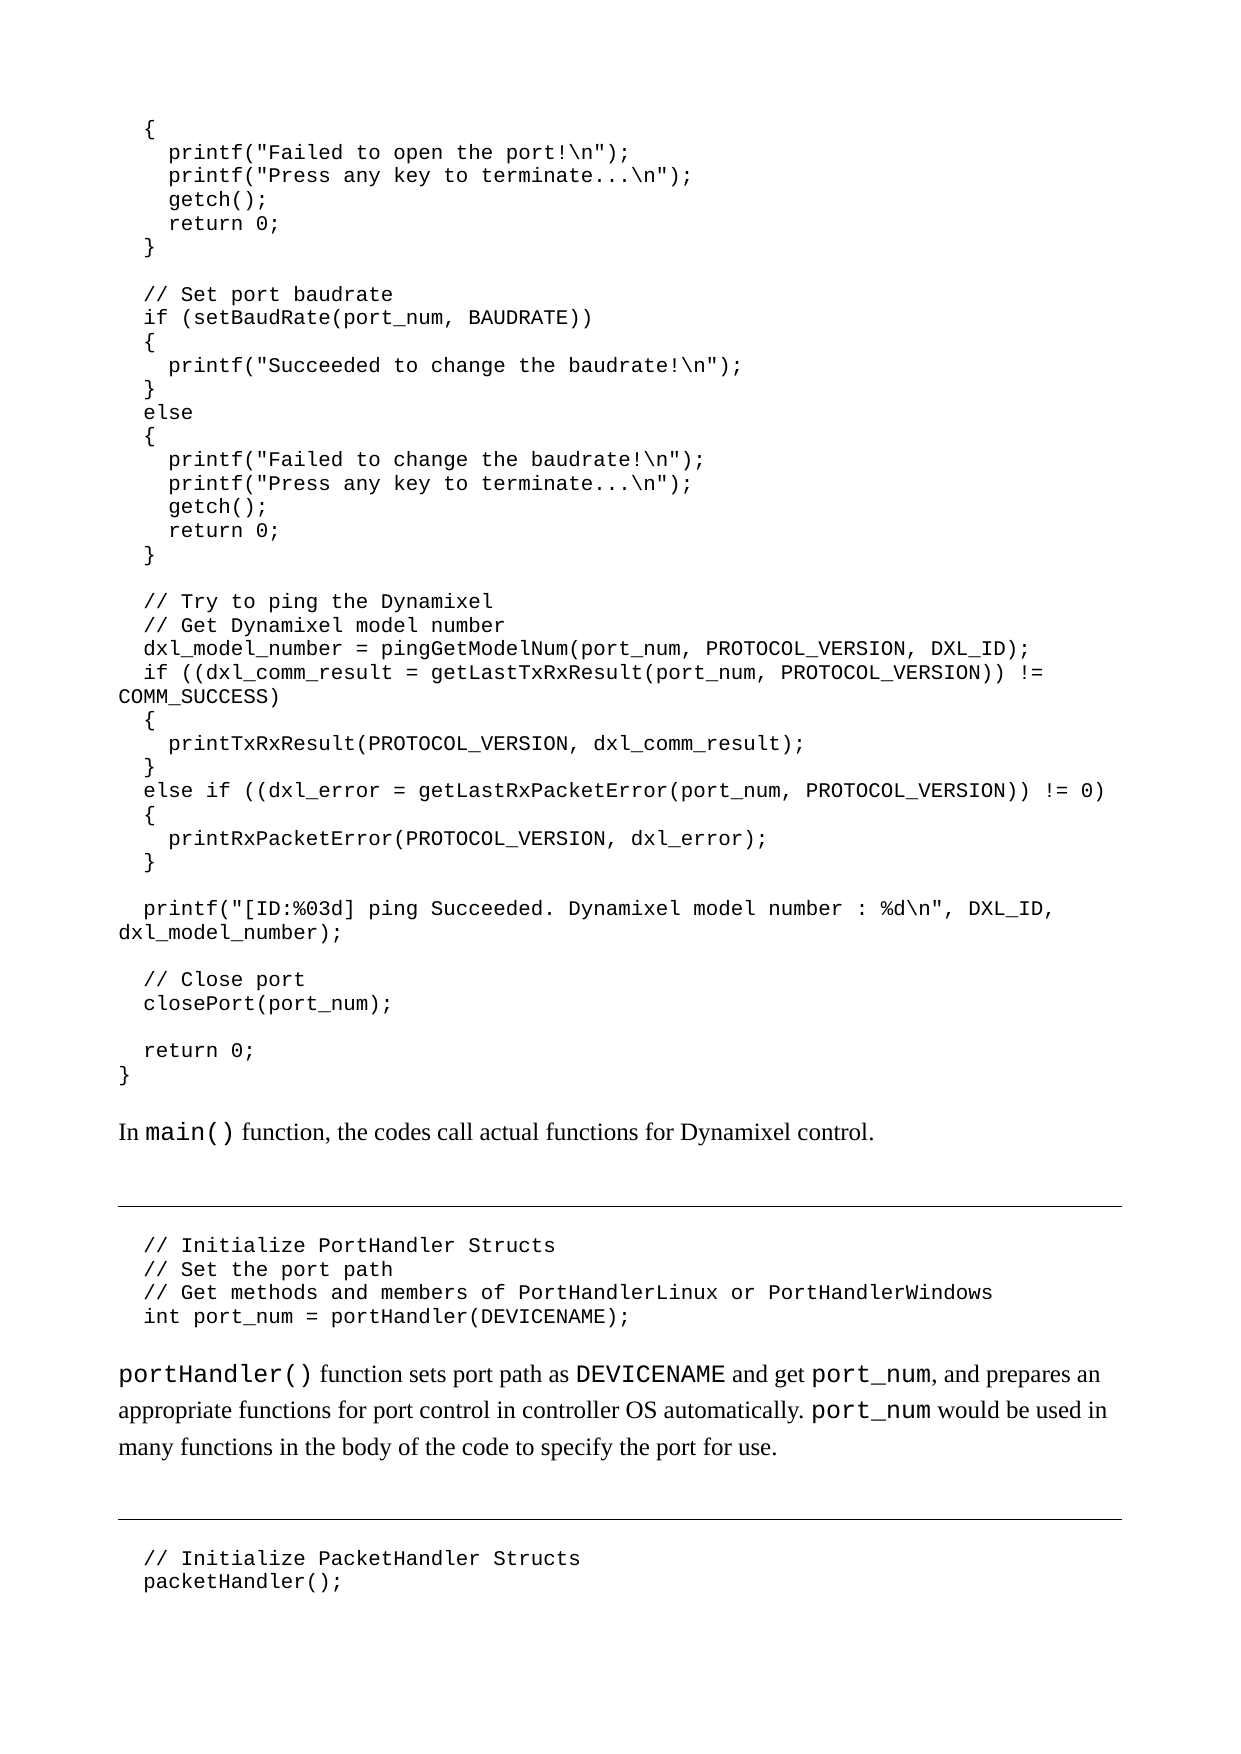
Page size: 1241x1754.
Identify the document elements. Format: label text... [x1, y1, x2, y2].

text } [118, 757, 1122, 780]
text return 0; [118, 520, 1122, 544]
text if (setBaudRate(port_num, BAUDRATE)) [118, 307, 1122, 331]
text // Initialize PacketHandler Structs [118, 1548, 1122, 1571]
text } [118, 544, 1122, 567]
text else if ((dxl_error = getLastRxPacketError(port_num, PROTOCOL_VERSION)) != 0) [118, 780, 1122, 804]
text if ((dxl_comm_result = getLastTxRxResult(port_num, PROTOCOL_VERSION)) != COMM_SUCCESS) [118, 662, 1122, 709]
text // Try to ping the Dynamixel [118, 591, 1122, 615]
text { [118, 118, 1122, 142]
text printf("Failed to open the port!\n"); [118, 142, 1122, 165]
text // Set port baudrate [118, 284, 1122, 307]
text { [118, 804, 1122, 827]
text } [118, 236, 1122, 260]
text int port_num = portHandler(DEVICENAME); [118, 1306, 1122, 1329]
text // Get Dynamixel model number [118, 615, 1122, 638]
text printf("[ID:%03d] ping Succeeded. Dynamixel model number : %d\n", DXL_ID, dxl_model_number); [118, 898, 1122, 946]
text printf("Failed to change the baudrate!\n"); [118, 449, 1122, 473]
text } [118, 851, 1122, 875]
text printRxPacketError(PROTOCOL_VERSION, dxl_error); [118, 827, 1122, 851]
text // Set the port path [118, 1259, 1122, 1282]
text getch(); [118, 189, 1122, 213]
text { [118, 331, 1122, 354]
text { [118, 426, 1122, 449]
text } [118, 378, 1122, 402]
text // Close port [118, 969, 1122, 993]
text else [118, 402, 1122, 426]
text { [118, 709, 1122, 733]
text } [118, 1064, 1122, 1088]
text // Get methods and members of PortHandlerLinux or PortHandlerWindows [118, 1282, 1122, 1306]
text packetHandler(); [118, 1571, 1122, 1595]
text portHandler() function sets port path as DEVICENAME and get port_num, and prepares an appropriate functions for port control in controller OS automatically. port_num would be used in many functions in the body of the code to specify the port for use. [118, 1359, 1122, 1461]
text In main() function, the codes call actual functions for Dynamixel control. [118, 1117, 1122, 1148]
text printf("Press any key to terminate...\n"); [118, 473, 1122, 496]
text // Initialize PortHandler Structs [118, 1235, 1122, 1259]
text return 0; [118, 1040, 1122, 1064]
text dxl_model_number = pingGetModelNum(port_num, PROTOCOL_VERSION, DXL_ID); [118, 638, 1122, 662]
text printf("Press any key to terminate...\n"); [118, 165, 1122, 189]
text printf("Succeeded to change the baudrate!\n"); [118, 354, 1122, 378]
text return 0; [118, 213, 1122, 236]
text getch(); [118, 496, 1122, 520]
text closePort(port_num); [118, 993, 1122, 1017]
text printTxRxResult(PROTOCOL_VERSION, dxl_comm_result); [118, 733, 1122, 757]
